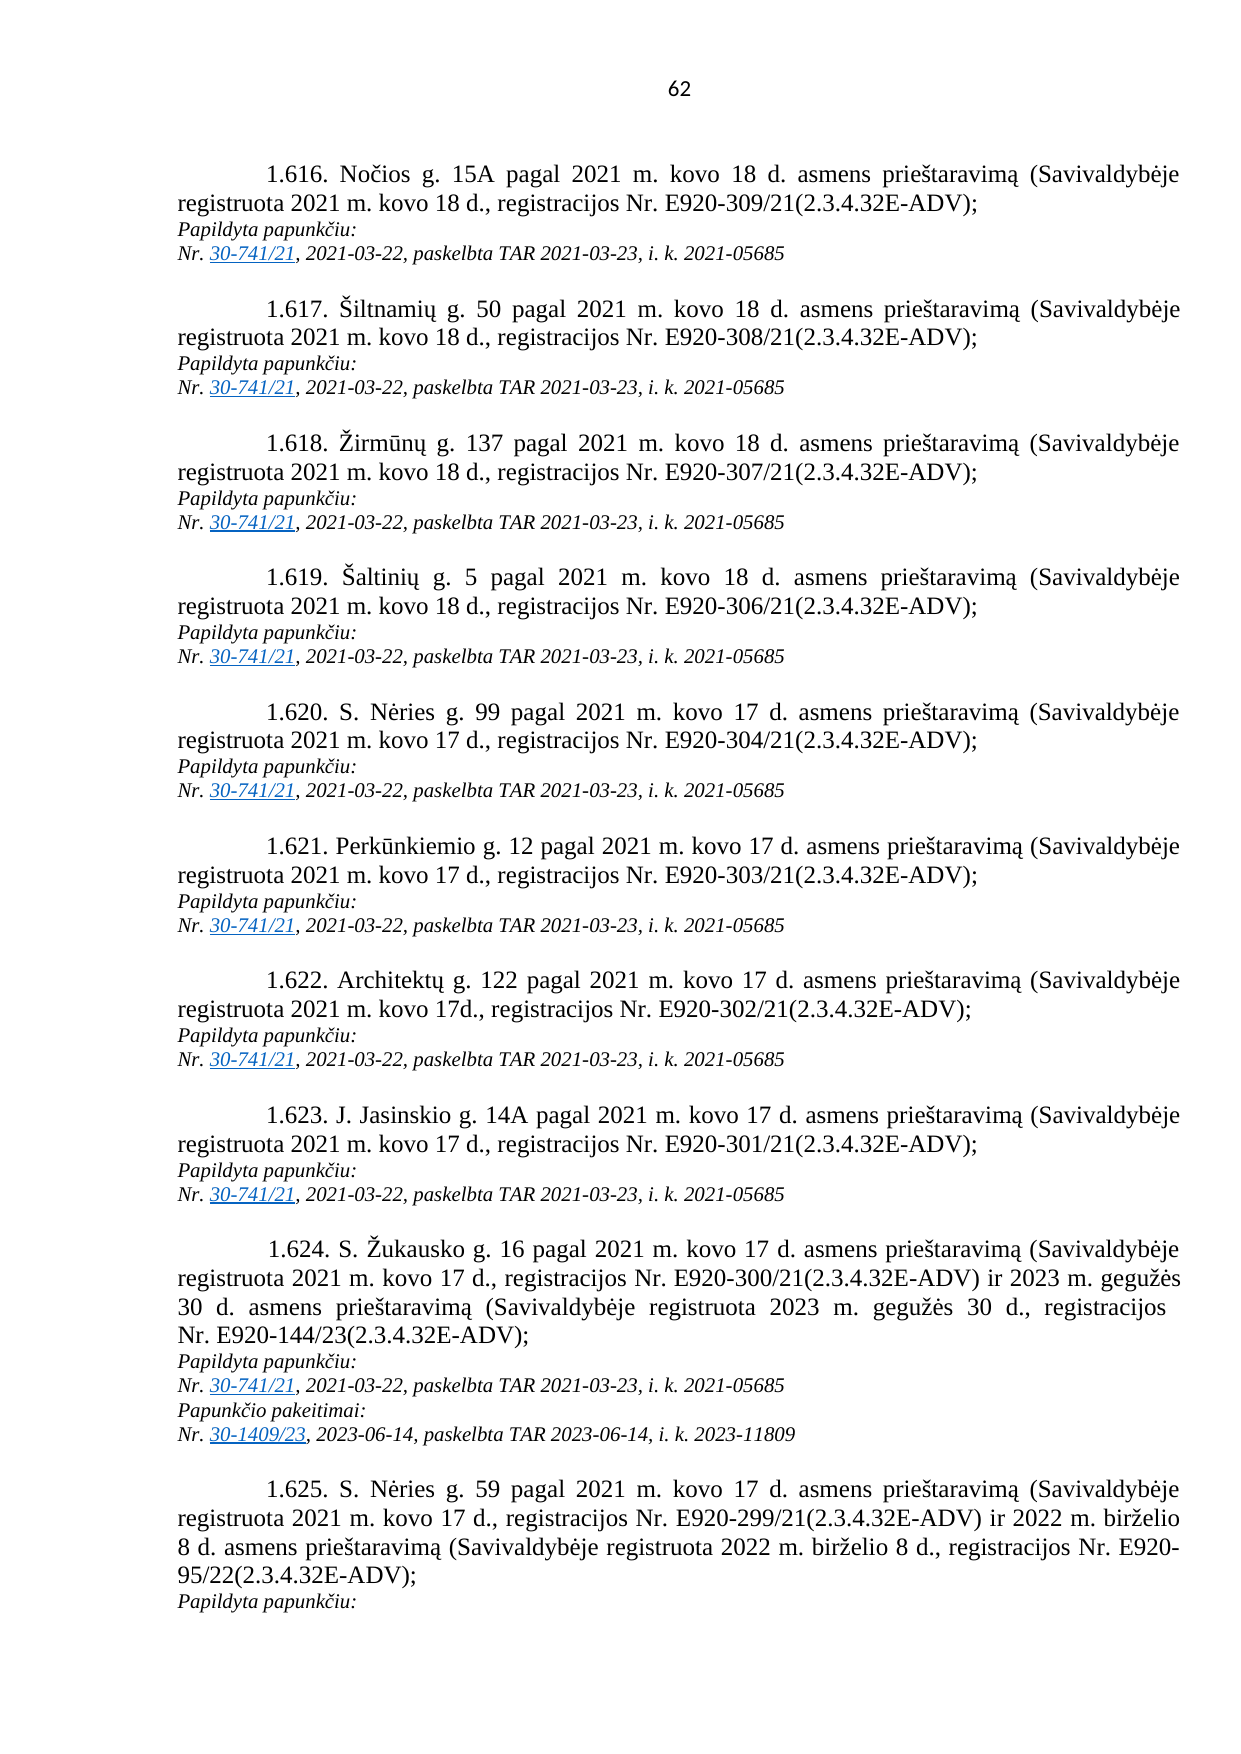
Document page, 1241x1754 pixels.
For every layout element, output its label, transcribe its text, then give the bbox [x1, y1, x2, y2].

text 1.625. S. Nėries g. 59 pagal 2021 m. kovo 17 d. asmens prieštaravimą (Savivaldybėje registruota 2021 m. kovo 17 d., registracijos Nr. E920-299/21(2.3.4.32E-ADV) ir 2022 m. birželio 8 d. asmens prieštaravimą (Savivaldybėje registruota 2022 m. birželio 8 d., registracijos Nr. E920-95/22(2.3.4.32E-ADV); [177, 1474, 1181, 1589]
text 1.616. Nočios g. 15A pagal 2021 m. kovo 18 d. asmens prieštaravimą (Savivaldybėje registruota 2021 m. kovo 18 d., registracijos Nr. E920-309/21(2.3.4.32E-ADV); [177, 159, 1181, 217]
text Nr. 30-741/21, 2021-03-22, paskelbta TAR 2021-03-23, i. k. 2021-05685 [177, 913, 1181, 937]
text Papildyta papunkčiu: [177, 351, 1181, 375]
text Nr. 30-741/21, 2021-03-22, paskelbta TAR 2021-03-23, i. k. 2021-05685 [177, 375, 1181, 399]
text 1.617. Šiltnamių g. 50 pagal 2021 m. kovo 18 d. asmens prieštaravimą (Savivaldybėje registruota 2021 m. kovo 18 d., registracijos Nr. E920-308/21(2.3.4.32E-ADV); [177, 294, 1181, 351]
text Nr. 30-741/21, 2021-03-22, paskelbta TAR 2021-03-23, i. k. 2021-05685 [177, 510, 1181, 534]
text Papunkčio pakeitimai: [177, 1397, 1181, 1422]
text 1.620. S. Nėries g. 99 pagal 2021 m. kovo 17 d. asmens prieštaravimą (Savivaldybėje registruota 2021 m. kovo 17 d., registracijos Nr. E920-304/21(2.3.4.32E-ADV); [177, 697, 1181, 754]
text Papildyta papunkčiu: [177, 1589, 1181, 1613]
text Papildyta papunkčiu: [177, 1349, 1181, 1373]
text Nr. 30-741/21, 2021-03-22, paskelbta TAR 2021-03-23, i. k. 2021-05685 [177, 644, 1181, 668]
text Nr. 30-741/21, 2021-03-22, paskelbta TAR 2021-03-23, i. k. 2021-05685 [177, 1047, 1181, 1071]
text Papildyta papunkčiu: [177, 486, 1181, 510]
text 1.618. Žirmūnų g. 137 pagal 2021 m. kovo 18 d. asmens prieštaravimą (Savivaldybėje registruota 2021 m. kovo 18 d., registracijos Nr. E920-307/21(2.3.4.32E-ADV); [177, 428, 1181, 486]
text 1.624. S. Žukausko g. 16 pagal 2021 m. kovo 17 d. asmens prieštaravimą (Savivaldybėje registruota 2021 m. kovo 17 d., registracijos Nr. E920-300/21(2.3.4.32E-ADV) ir 2023 m. gegužės 30 d. asmens prieštaravimą (Savivaldybėje registruota 2023 m. gegužės 30 d., registracijos Nr. E920-144/23(2.3.4.32E-ADV); [177, 1234, 1181, 1349]
text Papildyta papunkčiu: [177, 1023, 1181, 1047]
text Papildyta papunkčiu: [177, 217, 1181, 241]
text Nr. 30-741/21, 2021-03-22, paskelbta TAR 2021-03-23, i. k. 2021-05685 [177, 241, 1181, 265]
text 1.621. Perkūnkiemio g. 12 pagal 2021 m. kovo 17 d. asmens prieštaravimą (Savivaldybėje registruota 2021 m. kovo 17 d., registracijos Nr. E920-303/21(2.3.4.32E-ADV); [177, 831, 1181, 889]
text Nr. 30-741/21, 2021-03-22, paskelbta TAR 2021-03-23, i. k. 2021-05685 [177, 1182, 1181, 1206]
text Nr. 30-741/21, 2021-03-22, paskelbta TAR 2021-03-23, i. k. 2021-05685 [177, 778, 1181, 802]
text 1.619. Šaltinių g. 5 pagal 2021 m. kovo 18 d. asmens prieštaravimą (Savivaldybėje registruota 2021 m. kovo 18 d., registracijos Nr. E920-306/21(2.3.4.32E-ADV); [177, 562, 1181, 620]
text Papildyta papunkčiu: [177, 889, 1181, 913]
text Papildyta papunkčiu: [177, 1157, 1181, 1182]
text 1.622. Architektų g. 122 pagal 2021 m. kovo 17 d. asmens prieštaravimą (Savivaldybėje registruota 2021 m. kovo 17d., registracijos Nr. E920-302/21(2.3.4.32E-ADV); [177, 966, 1181, 1023]
text Papildyta papunkčiu: [177, 620, 1181, 644]
text Papildyta papunkčiu: [177, 754, 1181, 778]
text Nr. 30-741/21, 2021-03-22, paskelbta TAR 2021-03-23, i. k. 2021-05685 [177, 1373, 1181, 1397]
text 1.623. J. Jasinskio g. 14A pagal 2021 m. kovo 17 d. asmens prieštaravimą (Savivaldybėje registruota 2021 m. kovo 17 d., registracijos Nr. E920-301/21(2.3.4.32E-ADV); [177, 1100, 1181, 1157]
text Nr. 30-1409/23, 2023-06-14, paskelbta TAR 2023-06-14, i. k. 2023-11809 [177, 1422, 1181, 1446]
